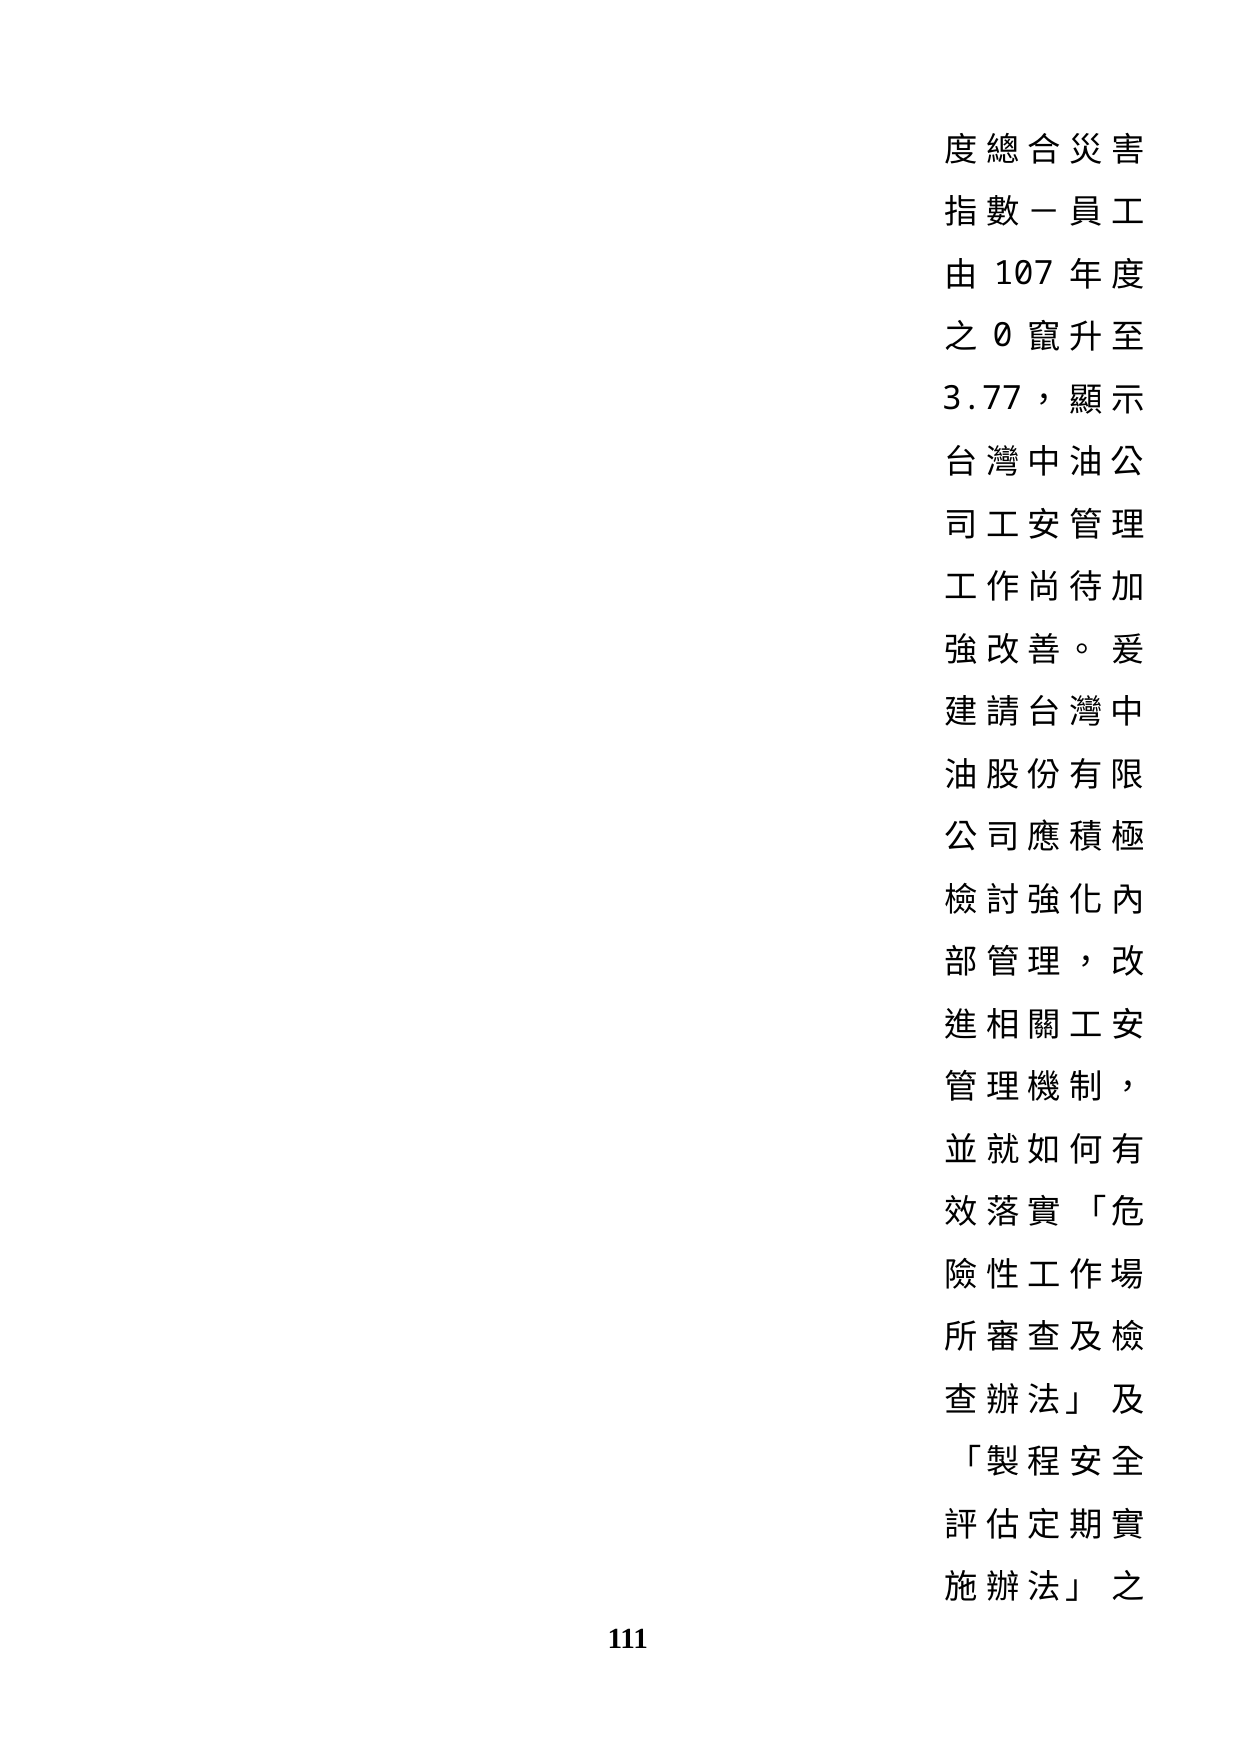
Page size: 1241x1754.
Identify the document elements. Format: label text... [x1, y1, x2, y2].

list 度總合災害指數－員工由107年度之0竄升至3.77，顯示台灣中油公司工安管理工作尚待加強改善。爰建請台灣中油股份有限公司應積極檢討強化內部管理，改進相關工安管理機制，並就如何有效落實「危險性工作場所審查及檢查辦法」及「製程安全評估定期實施辦法」之 [849, 105, 1148, 1605]
